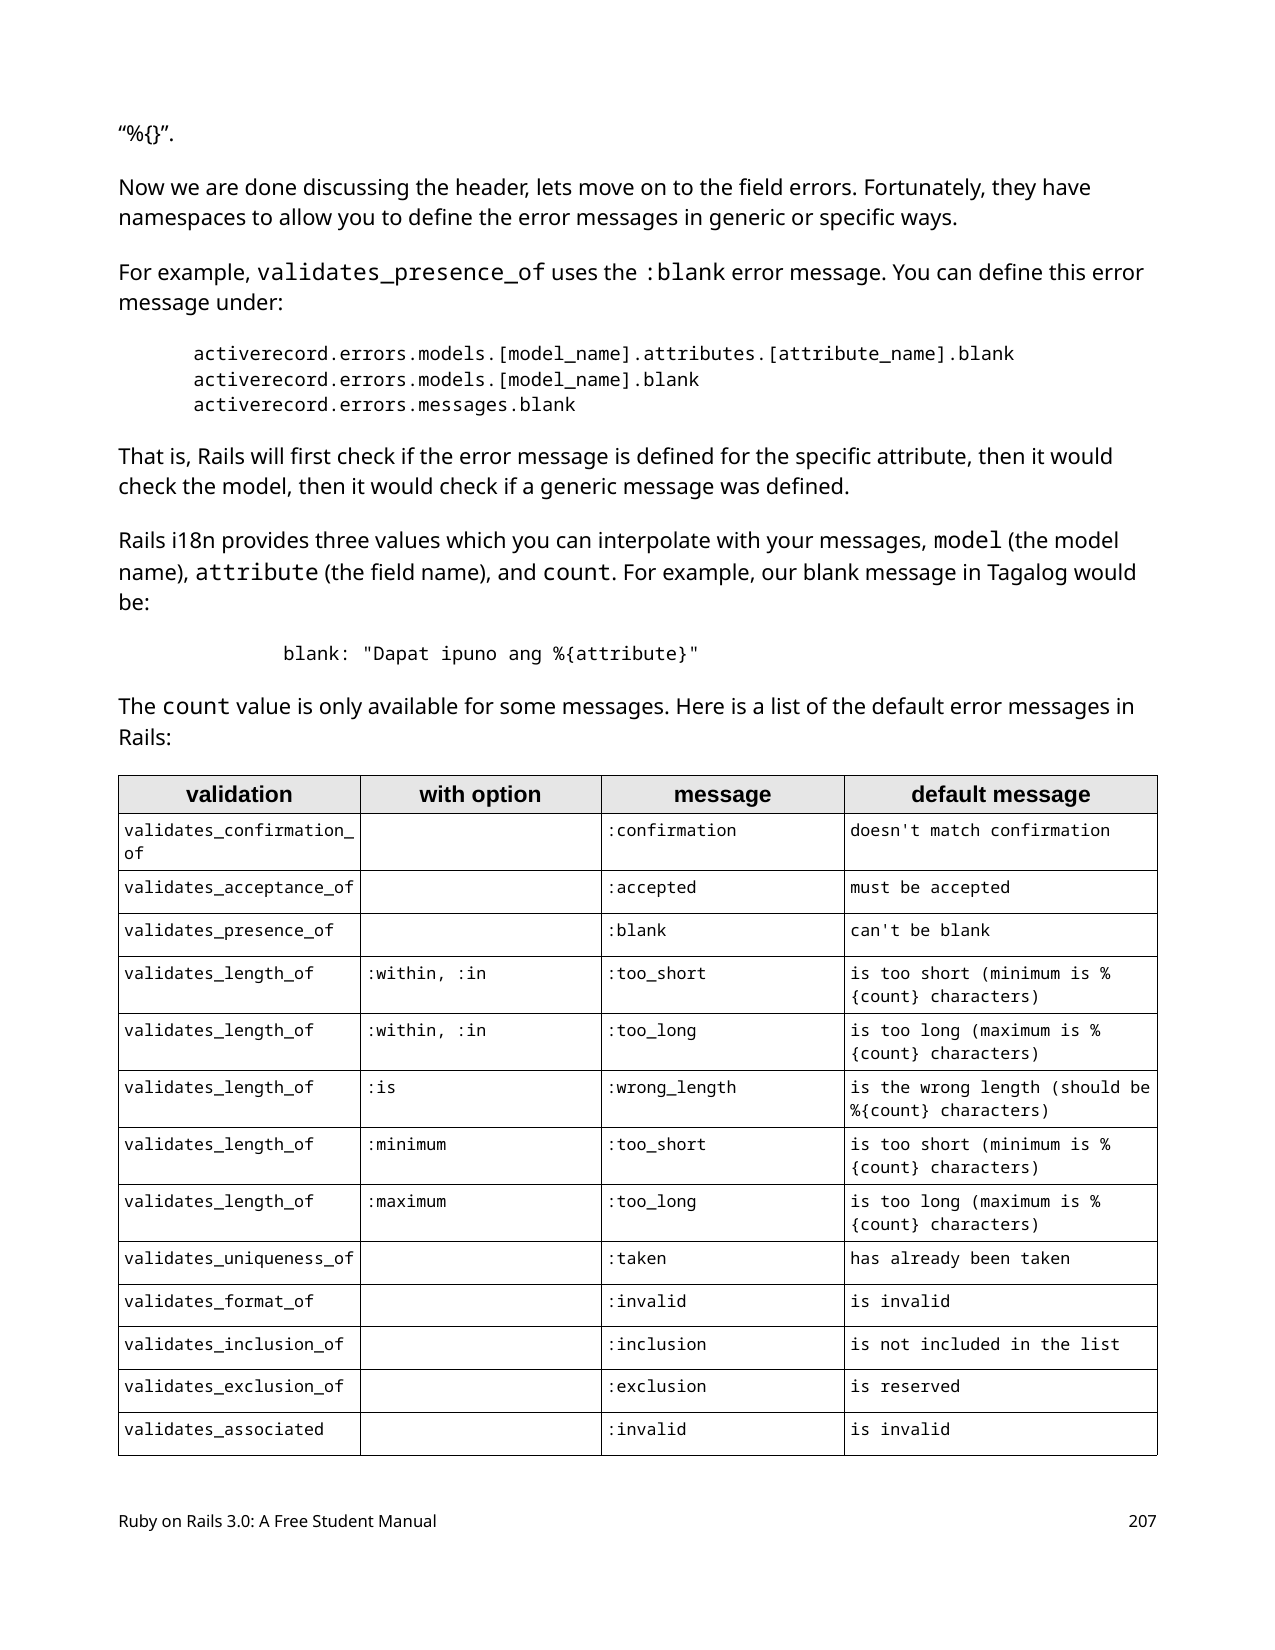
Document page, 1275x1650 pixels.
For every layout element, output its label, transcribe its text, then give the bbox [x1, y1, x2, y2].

table_cell validates_acceptance_of [119, 871, 360, 913]
table_cell :is [361, 1071, 601, 1127]
table_cell :too_long [602, 1014, 844, 1070]
table_cell :confirmation [602, 814, 844, 870]
table_cell [361, 914, 601, 956]
table_cell [361, 1327, 601, 1369]
table_cell :invalid [602, 1285, 844, 1326]
table_cell :exclusion [602, 1370, 844, 1412]
text blank: "Dapat ipuno ang %{attribute}" [193, 641, 1157, 666]
table_cell is too short (minimum is %{count} characters) [845, 957, 1157, 1013]
table_cell is reserved [845, 1370, 1157, 1412]
table_header with option [361, 776, 601, 813]
table_cell is too short (minimum is %{count} characters) [845, 1128, 1157, 1184]
table_cell is invalid [845, 1285, 1157, 1326]
table_cell is the wrong length (should be %{count} characters) [845, 1071, 1157, 1127]
table_cell validates_inclusion_of [119, 1327, 360, 1369]
table_cell [361, 1285, 601, 1326]
table_cell validates_length_of [119, 1128, 360, 1184]
table_cell :accepted [602, 871, 844, 913]
text Now we are done discussing the header, lets move on to the field errors. Fortunately, they have namespaces to allow you to define the error messages in generic or specific ways. [118, 172, 1157, 231]
text activerecord.errors.models.[model_name].attributes.[attribute_name].blank activerecord.errors.models.[model_name].blank activerecord.errors.messages.blank [193, 340, 1157, 417]
table_cell is invalid [845, 1413, 1157, 1455]
text “%{}”. [118, 118, 1157, 148]
table_cell must be accepted [845, 871, 1157, 913]
table_cell :invalid [602, 1413, 844, 1455]
table_cell :too_short [602, 957, 844, 1013]
table_cell validates_format_of [119, 1285, 360, 1326]
table_cell validates_length_of [119, 957, 360, 1013]
table_cell [361, 814, 601, 870]
table_cell is too long (maximum is %{count} characters) [845, 1014, 1157, 1070]
table_cell doesn't match confirmation [845, 814, 1157, 870]
table_cell :blank [602, 914, 844, 956]
table_cell [361, 871, 601, 913]
table_cell :too_long [602, 1185, 844, 1241]
table_cell has already been taken [845, 1242, 1157, 1283]
table_cell validates_uniqueness_of [119, 1242, 360, 1283]
text For example, validates_presence_of uses the :blank error message. You can define this error message under: [118, 255, 1157, 316]
table_cell :within, :in [361, 957, 601, 1013]
table_cell :minimum [361, 1128, 601, 1184]
table_cell :inclusion [602, 1327, 844, 1369]
table_cell :taken [602, 1242, 844, 1283]
table_cell [361, 1370, 601, 1412]
table_cell validates_length_of [119, 1014, 360, 1070]
table_cell validates_confirmation_of [119, 814, 360, 870]
table_cell :maximum [361, 1185, 601, 1241]
table_cell validates_length_of [119, 1071, 360, 1127]
table_cell validates_exclusion_of [119, 1370, 360, 1412]
text Rails i18n provides three values which you can interpolate with your messages, model (the model name), attribute (the field name), and count. For example, our blank message in Tagalog would be: [118, 524, 1157, 617]
table_cell is not included in the list [845, 1327, 1157, 1369]
table_cell [361, 1413, 601, 1455]
text That is, Rails will first check if the error message is defined for the specific attribute, then it would check the model, then it would check if a generic message was defined. [118, 441, 1157, 501]
table_cell :too_short [602, 1128, 844, 1184]
table_header default message [845, 776, 1157, 813]
table_cell can't be blank [845, 914, 1157, 956]
table_cell :within, :in [361, 1014, 601, 1070]
table_cell [361, 1242, 601, 1283]
table_cell validates_length_of [119, 1185, 360, 1241]
table_cell validates_presence_of [119, 914, 360, 956]
table_cell validates_associated [119, 1413, 360, 1455]
table_cell is too long (maximum is %{count} characters) [845, 1185, 1157, 1241]
text The count value is only available for some messages. Here is a list of the default error messages in Rails: [118, 690, 1157, 751]
table_header validation [119, 776, 360, 813]
table_header message [602, 776, 844, 813]
table_cell :wrong_length [602, 1071, 844, 1127]
